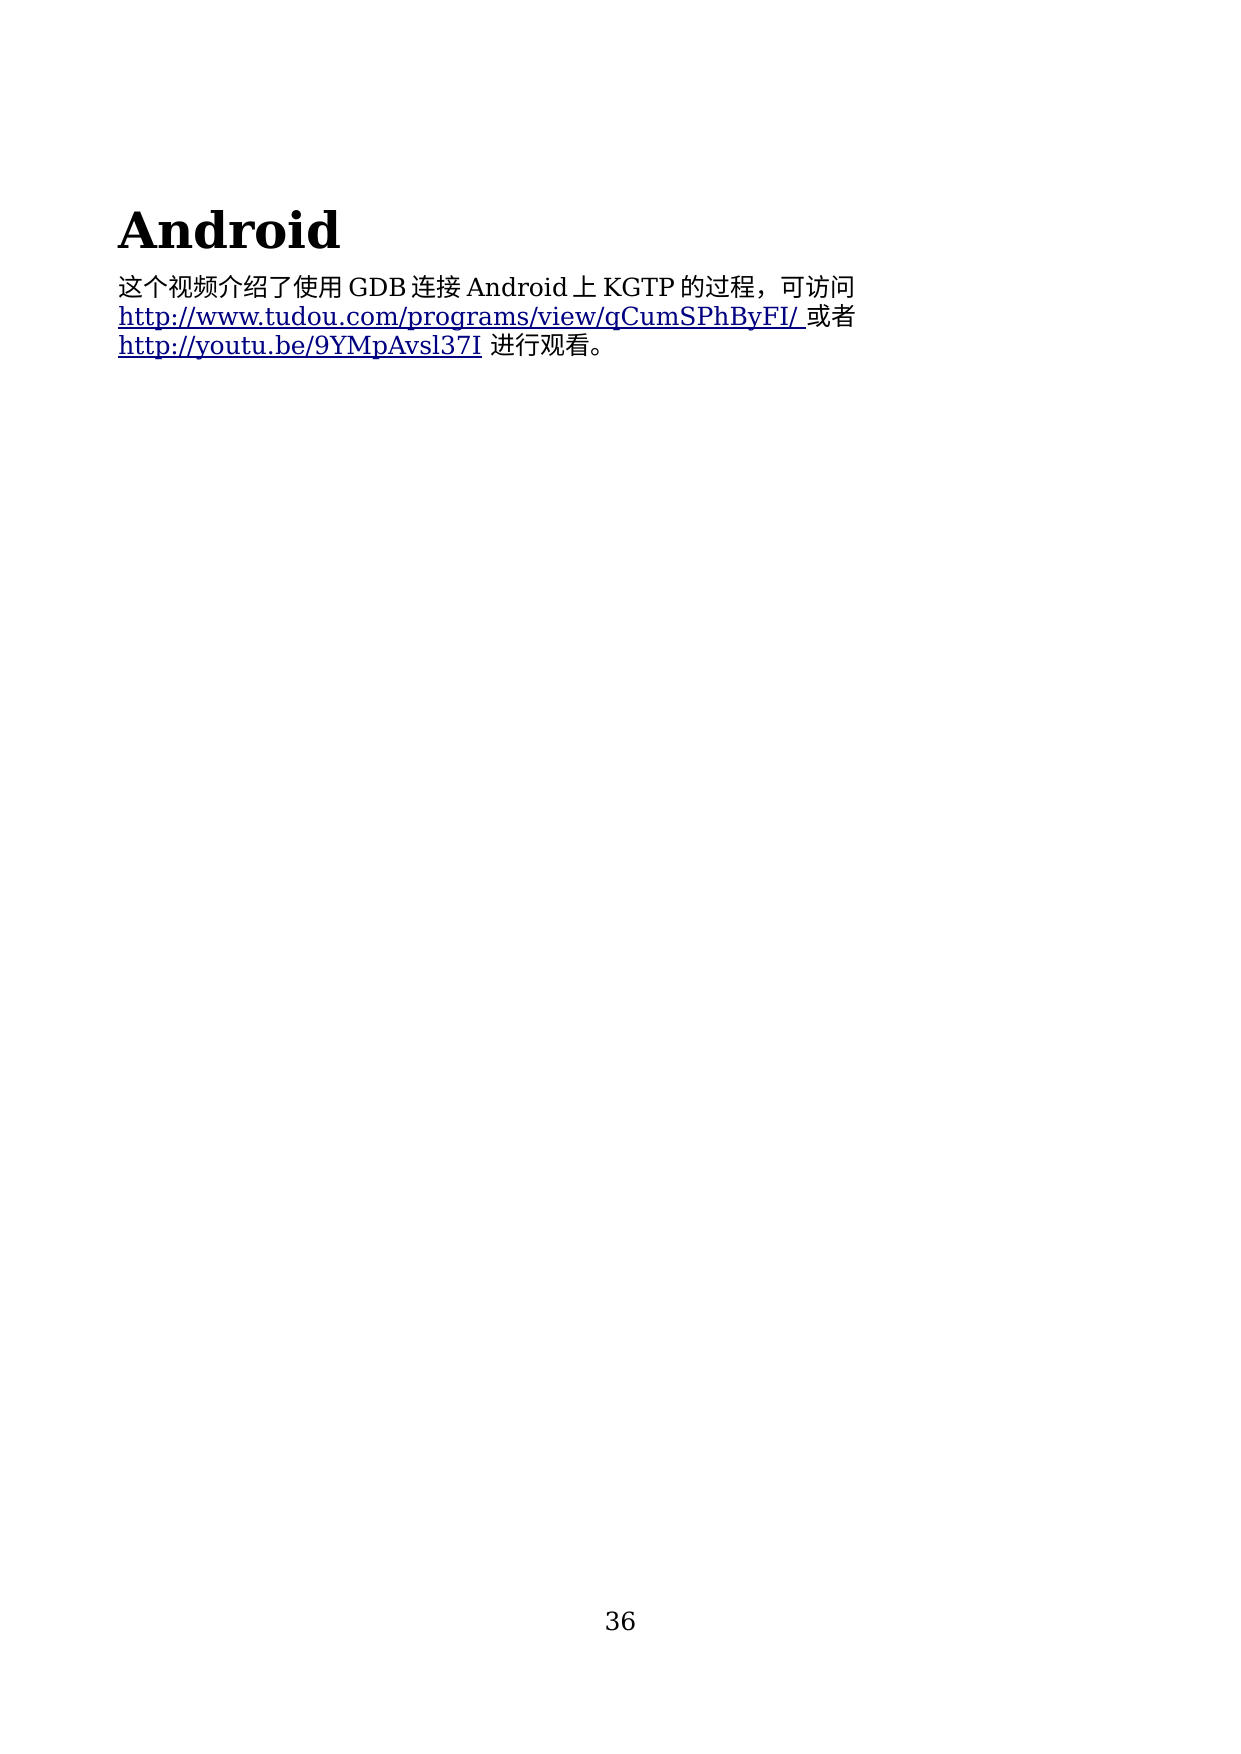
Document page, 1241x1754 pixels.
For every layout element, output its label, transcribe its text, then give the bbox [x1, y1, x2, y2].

subtitle Android [118, 202, 1122, 261]
text 这个视频介绍了使用GDB连接Android上KGTP的过程，可访问 http://www.tudou.com/programs/view/qCumSPhByFI/ 或者 http://youtu.be/9YMpAvsl37I 进行观看。 [118, 273, 1122, 361]
